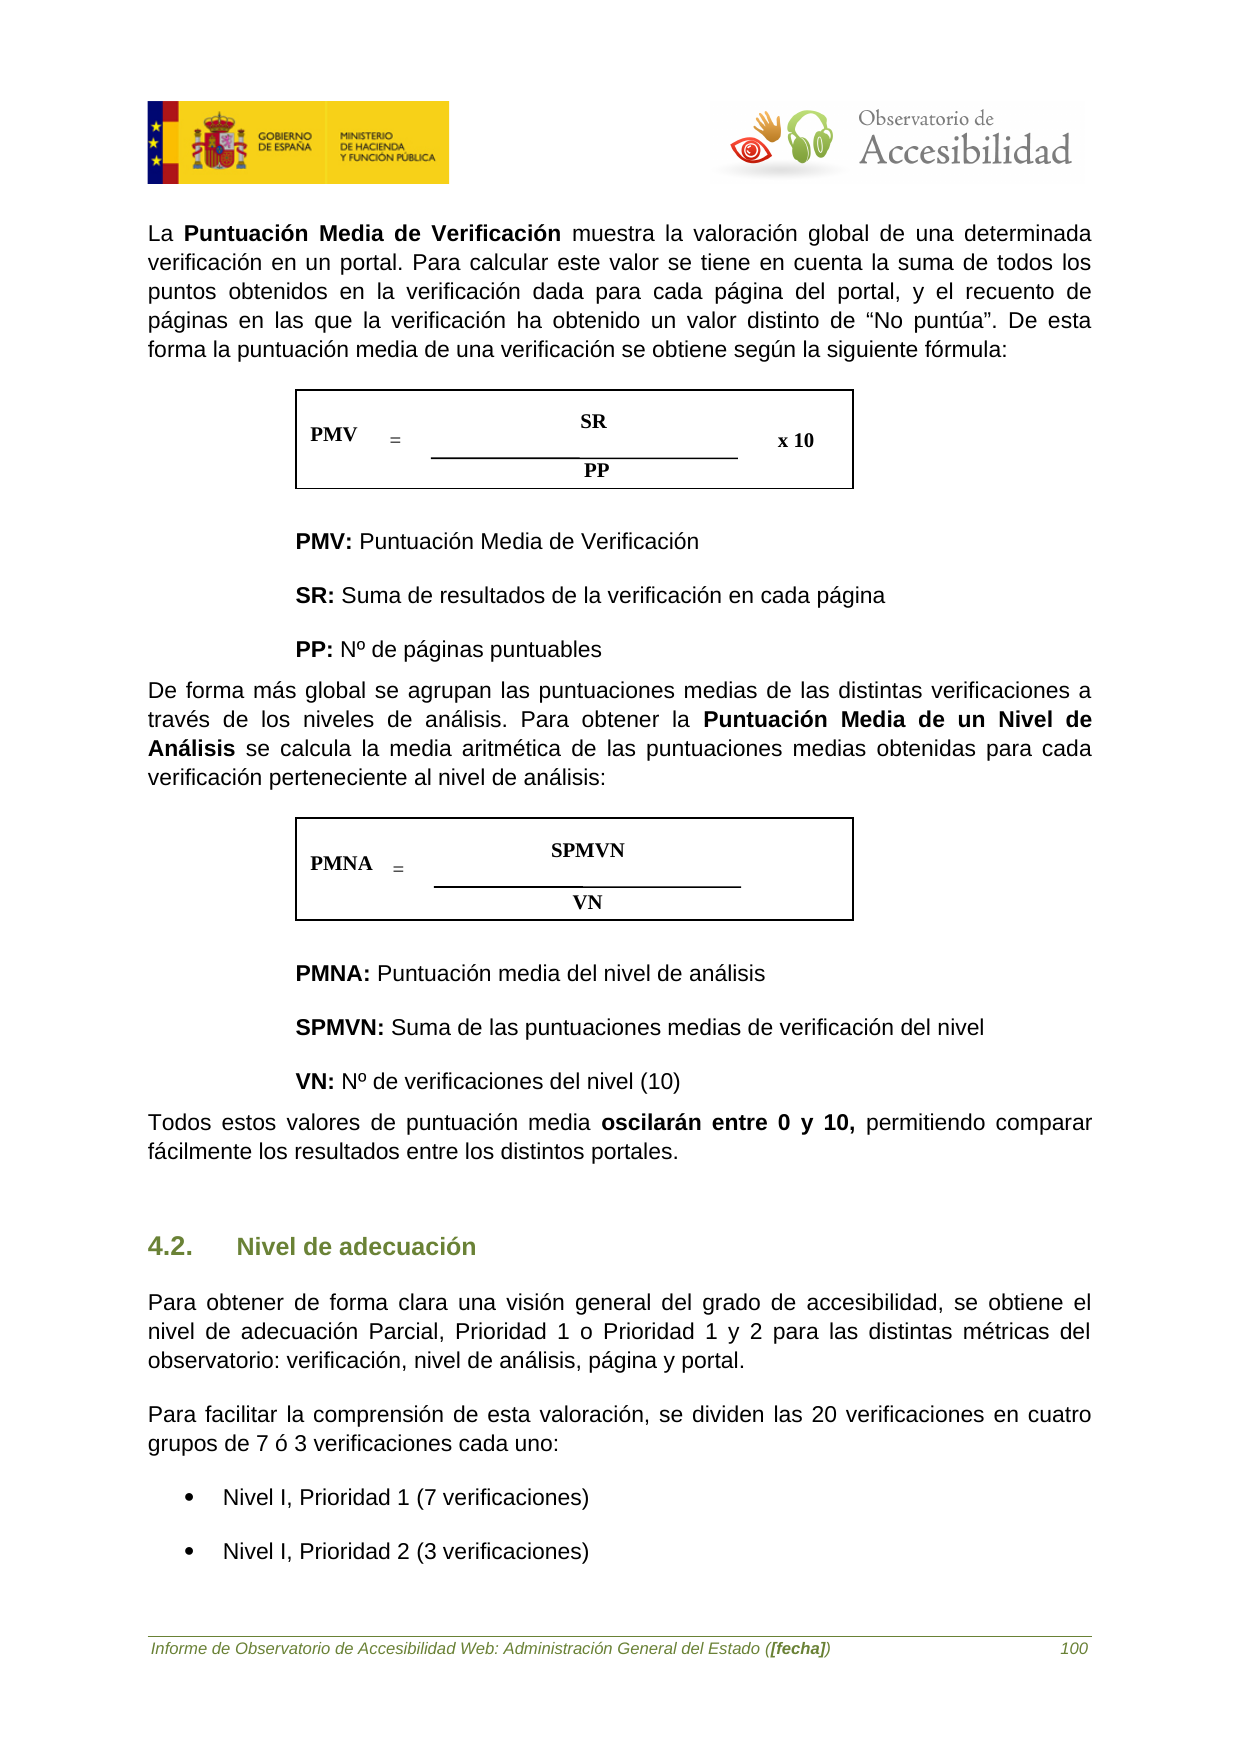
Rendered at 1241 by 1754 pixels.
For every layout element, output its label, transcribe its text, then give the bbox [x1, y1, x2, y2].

text VN: Nº de verificaciones del nivel (10) [295, 1068, 1092, 1094]
text SPMVN: Suma de las puntuaciones medias de verificación del nivel [295, 1014, 1092, 1040]
text De forma más global se agrupan las puntuaciones medias de las distintas verificaciones a través de los niveles de análisis. Para obtener la Puntuación Media de un Nivel de Análisis se calcula la media aritmética de las puntuaciones medias obtenidas para cada verificación perteneciente al nivel de análisis: [148, 677, 1092, 791]
text La Puntuación Media de Verificación muestra la valoración global de una determinada verificación en un portal. Para calcular este valor se tiene en cuenta la suma de todos los puntos obtenidos en la verificación dada para cada página del portal, y el recuento de páginas en las que la verificación ha obtenido un valor distinto de “No puntúa”. De esta forma la puntuación media de una verificación se obtiene según la siguiente fórmula: [148, 220, 1092, 362]
text Todos estos valores de puntuación media oscilarán entre 0 y 10, permitiendo comparar fácilmente los resultados entre los distintos portales. [148, 1109, 1092, 1164]
subtitle Nivel de adecuación [148, 1230, 1092, 1261]
list Nivel I, Prioridad 2 (3 verificaciones) [185, 1538, 1092, 1564]
text Para obtener de forma clara una visión general del grado de accesibilidad, se obtiene el nivel de adecuación Parcial, Prioridad 1 o Prioridad 1 y 2 para las distintas métricas del observatorio: verificación, nivel de análisis, página y portal. [148, 1289, 1092, 1373]
text PP: Nº de páginas puntuables [295, 636, 1092, 662]
list Nivel I, Prioridad 1 (7 verificaciones) [185, 1484, 1092, 1510]
text PMNA: Puntuación media del nivel de análisis [295, 960, 1092, 986]
text Para facilitar la comprensión de esta valoración, se dividen las 20 verificaciones en cuatro grupos de 7 ó 3 verificaciones cada uno: [148, 1401, 1092, 1456]
text PMV: Puntuación Media de Verificación [295, 528, 1092, 554]
picture [710, 101, 1086, 184]
picture [147, 101, 450, 184]
text SR: Suma de resultados de la verificación en cada página [295, 582, 1092, 608]
